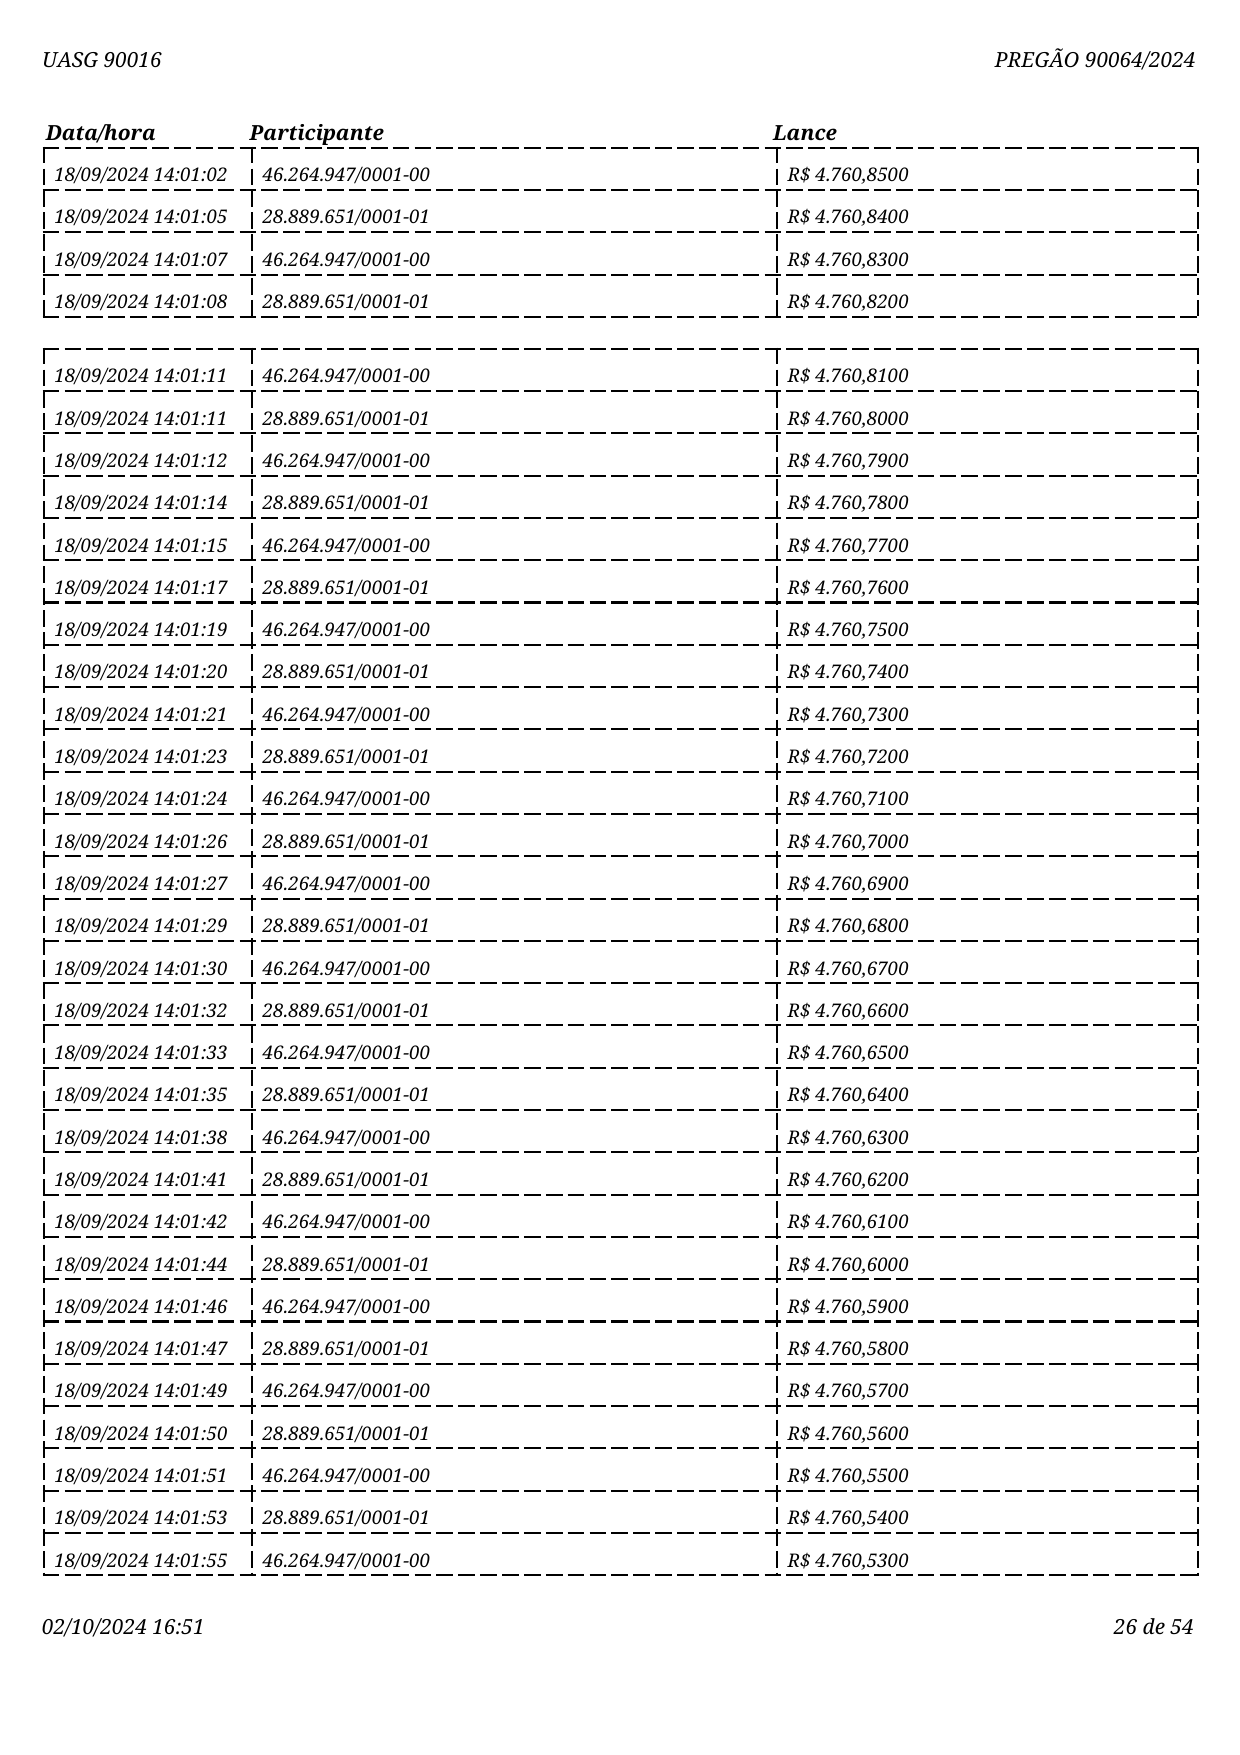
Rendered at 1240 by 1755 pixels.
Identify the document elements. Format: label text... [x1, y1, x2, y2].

table_cell 18/09/2024 14:01:29 [44, 898, 252, 940]
table_cell 46.264.947/0001-00 [252, 771, 777, 813]
table_cell 18/09/2024 14:01:50 [44, 1405, 252, 1447]
table_cell 18/09/2024 14:01:14 [44, 475, 252, 517]
table_cell 46.264.947/0001-00 [252, 855, 777, 897]
table_cell 28.889.651/0001-01 [252, 475, 777, 517]
table_cell 28.889.651/0001-01 [252, 559, 777, 601]
table_cell 46.264.947/0001-00 [252, 432, 777, 474]
table_cell 28.889.651/0001-01 [252, 1405, 777, 1447]
table_cell 18/09/2024 14:01:55 [44, 1532, 252, 1574]
table_cell 18/09/2024 14:01:26 [44, 813, 252, 855]
table_cell 18/09/2024 14:01:23 [44, 728, 252, 771]
table_cell R$ 4.760,6700 [777, 940, 1198, 982]
table_cell R$ 4.760,6800 [777, 898, 1198, 940]
table_cell R$ 4.760,8200 [777, 274, 1198, 316]
table_cell R$ 4.760,7100 [777, 771, 1198, 813]
table_cell R$ 4.760,5300 [777, 1532, 1198, 1574]
table_cell 46.264.947/0001-00 [252, 1278, 777, 1320]
table_cell 18/09/2024 14:01:53 [44, 1490, 252, 1532]
table_cell R$ 4.760,6500 [777, 1024, 1198, 1067]
table_cell 46.264.947/0001-00 [252, 1024, 777, 1067]
table_cell R$ 4.760,7900 [777, 432, 1198, 474]
table_header 18/09/2024 14:01:11 [44, 348, 252, 390]
table_cell R$ 4.760,7700 [777, 517, 1198, 559]
table_cell R$ 4.760,7200 [777, 728, 1198, 771]
table_cell 18/09/2024 14:01:47 [44, 1320, 252, 1363]
table_cell R$ 4.760,7500 [777, 601, 1198, 644]
table_cell R$ 4.760,6000 [777, 1236, 1198, 1278]
table_cell 18/09/2024 14:01:30 [44, 940, 252, 982]
table_cell 18/09/2024 14:01:17 [44, 559, 252, 601]
table_cell 18/09/2024 14:01:41 [44, 1151, 252, 1193]
table_cell 18/09/2024 14:01:05 [44, 189, 252, 231]
table_cell 46.264.947/0001-00 [252, 686, 777, 728]
table_cell R$ 4.760,7400 [777, 644, 1198, 686]
table_cell 46.264.947/0001-00 [252, 517, 777, 559]
table_cell 18/09/2024 14:01:33 [44, 1024, 252, 1067]
table_cell 18/09/2024 14:01:20 [44, 644, 252, 686]
table_cell 18/09/2024 14:01:46 [44, 1278, 252, 1320]
table_cell 18/09/2024 14:01:07 [44, 231, 252, 273]
table_cell 18/09/2024 14:01:32 [44, 982, 252, 1024]
table_cell R$ 4.760,7000 [777, 813, 1198, 855]
table_cell 28.889.651/0001-01 [252, 189, 777, 231]
table_cell R$ 4.760,5800 [777, 1320, 1198, 1363]
table_cell R$ 4.760,5900 [777, 1278, 1198, 1320]
table_cell R$ 4.760,5500 [777, 1447, 1198, 1489]
table_cell R$ 4.760,7600 [777, 559, 1198, 601]
table_cell 18/09/2024 14:01:15 [44, 517, 252, 559]
table_cell R$ 4.760,8300 [777, 231, 1198, 273]
table_cell 18/09/2024 14:01:02 [44, 147, 252, 189]
table_cell R$ 4.760,6200 [777, 1151, 1198, 1193]
table_cell 46.264.947/0001-00 [252, 601, 777, 644]
table_cell R$ 4.760,6100 [777, 1194, 1198, 1236]
table_cell 18/09/2024 14:01:24 [44, 771, 252, 813]
table_cell 46.264.947/0001-00 [252, 1532, 777, 1574]
table_cell 46.264.947/0001-00 [252, 147, 777, 189]
table_cell 46.264.947/0001-00 [252, 1194, 777, 1236]
table_cell R$ 4.760,5400 [777, 1490, 1198, 1532]
table_cell 18/09/2024 14:01:27 [44, 855, 252, 897]
table_cell 18/09/2024 14:01:49 [44, 1363, 252, 1405]
table_cell 28.889.651/0001-01 [252, 1067, 777, 1109]
table_cell 28.889.651/0001-01 [252, 274, 777, 316]
table_cell 28.889.651/0001-01 [252, 1490, 777, 1532]
table_cell 28.889.651/0001-01 [252, 1236, 777, 1278]
table_cell 46.264.947/0001-00 [252, 231, 777, 273]
table_cell 46.264.947/0001-00 [252, 1109, 777, 1151]
table_cell 46.264.947/0001-00 [252, 940, 777, 982]
table_cell 28.889.651/0001-01 [252, 390, 777, 432]
table_cell 46.264.947/0001-00 [252, 1447, 777, 1489]
table_cell 18/09/2024 14:01:38 [44, 1109, 252, 1151]
table_cell 18/09/2024 14:01:42 [44, 1194, 252, 1236]
table_cell 18/09/2024 14:01:21 [44, 686, 252, 728]
table_cell 18/09/2024 14:01:51 [44, 1447, 252, 1489]
table_cell 18/09/2024 14:01:08 [44, 274, 252, 316]
table_cell 18/09/2024 14:01:35 [44, 1067, 252, 1109]
table_cell R$ 4.760,6300 [777, 1109, 1198, 1151]
table_cell R$ 4.760,8500 [777, 147, 1198, 189]
table_cell R$ 4.760,5700 [777, 1363, 1198, 1405]
table_cell 18/09/2024 14:01:12 [44, 432, 252, 474]
table_cell 28.889.651/0001-01 [252, 644, 777, 686]
table_cell R$ 4.760,8000 [777, 390, 1198, 432]
table_cell R$ 4.760,5600 [777, 1405, 1198, 1447]
table_cell 46.264.947/0001-00 [252, 1363, 777, 1405]
table_header R$ 4.760,8100 [777, 348, 1198, 390]
table_cell 18/09/2024 14:01:44 [44, 1236, 252, 1278]
table_cell R$ 4.760,7300 [777, 686, 1198, 728]
table_cell 28.889.651/0001-01 [252, 728, 777, 771]
table_cell R$ 4.760,6400 [777, 1067, 1198, 1109]
table_cell 28.889.651/0001-01 [252, 1320, 777, 1363]
table_cell R$ 4.760,6900 [777, 855, 1198, 897]
table_header 46.264.947/0001-00 [252, 348, 777, 390]
table_cell 28.889.651/0001-01 [252, 1151, 777, 1193]
table_cell 18/09/2024 14:01:11 [44, 390, 252, 432]
table_cell R$ 4.760,6600 [777, 982, 1198, 1024]
table_cell 28.889.651/0001-01 [252, 982, 777, 1024]
table_cell R$ 4.760,7800 [777, 475, 1198, 517]
table_cell 28.889.651/0001-01 [252, 813, 777, 855]
table_cell 28.889.651/0001-01 [252, 898, 777, 940]
table_cell R$ 4.760,8400 [777, 189, 1198, 231]
table_cell 18/09/2024 14:01:19 [44, 601, 252, 644]
